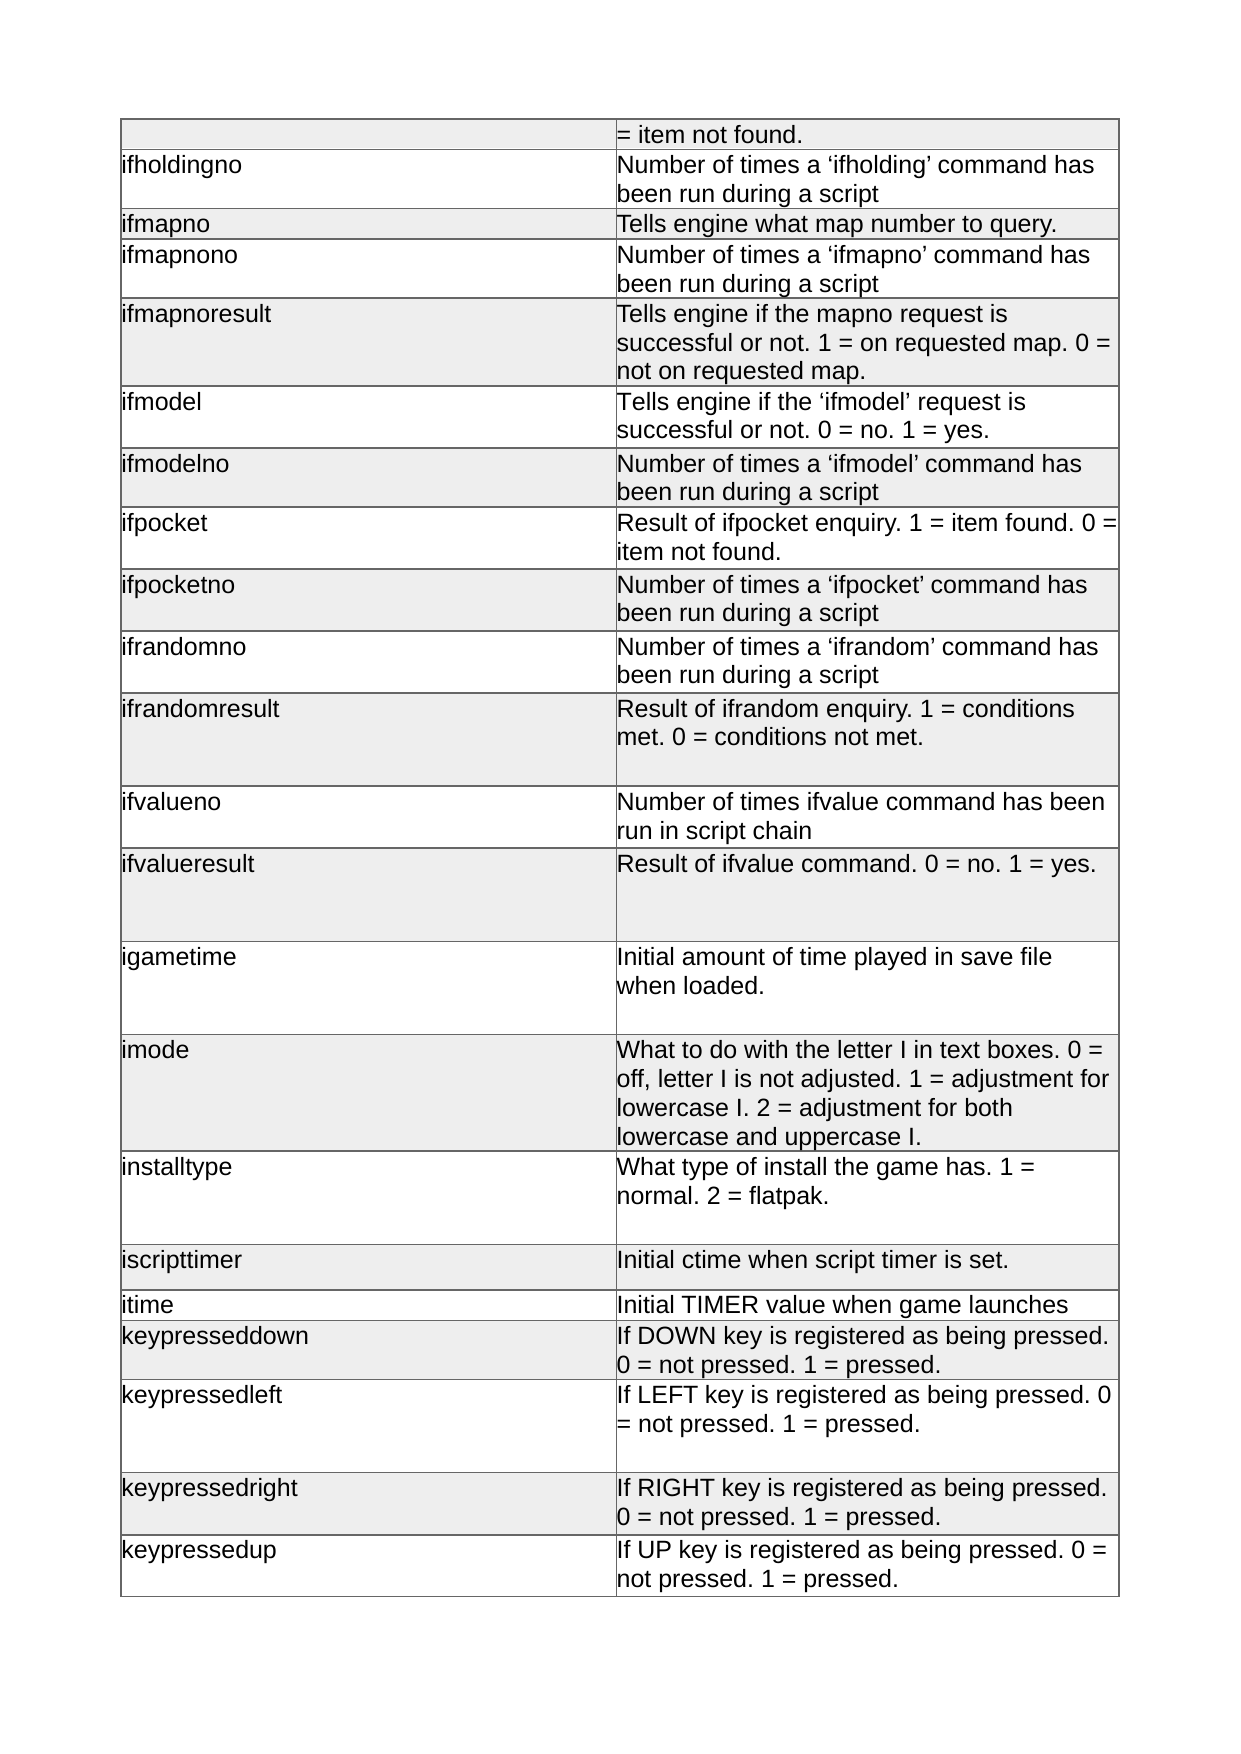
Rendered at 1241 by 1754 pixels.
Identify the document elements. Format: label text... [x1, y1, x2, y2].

table_cell Initial TIMER value when game launches [617, 1291, 1118, 1319]
table_cell Tells engine if the mapno request is successful or not. 1 = on requested map. 0 = not on requested map. [617, 299, 1118, 385]
table_cell ifrandomresult [122, 694, 616, 785]
table_cell installtype [122, 1152, 616, 1243]
table_cell igametime [122, 942, 616, 1034]
table_cell keypressedleft [122, 1380, 616, 1472]
table_cell ifmodelno [122, 449, 616, 506]
table_cell iscripttimer [122, 1245, 616, 1289]
table_cell ifrandomno [122, 632, 616, 692]
table_cell keypressedright [122, 1473, 616, 1534]
table_cell [122, 120, 616, 148]
table_cell ifholdingno [122, 150, 616, 207]
table_cell If LEFT key is registered as being pressed. 0 = not pressed. 1 = pressed. [617, 1380, 1118, 1472]
table_cell imode [122, 1035, 616, 1150]
table_cell Initial amount of time played in save file when loaded. [617, 942, 1118, 1034]
table_cell What to do with the letter I in text boxes. 0 = off, letter I is not adjusted. 1 = adjustment for lowercase I. 2 = adjustment for both lowercase and uppercase I. [617, 1035, 1118, 1150]
table_cell ifvalueresult [122, 849, 616, 941]
table_cell What type of install the game has. 1 = normal. 2 = flatpak. [617, 1152, 1118, 1243]
table_cell Number of times a ‘ifholding’ command has been run during a script [617, 150, 1118, 207]
table_cell Number of times ifvalue command has been run in script chain [617, 787, 1118, 847]
table_cell ifmapno [122, 209, 616, 238]
table_cell ifvalueno [122, 787, 616, 847]
table_cell Number of times a ‘ifpocket’ command has been run during a script [617, 570, 1118, 630]
table_cell keypressedup [122, 1536, 616, 1596]
table_cell If RIGHT key is registered as being pressed. 0 = not pressed. 1 = pressed. [617, 1473, 1118, 1534]
table_cell Number of times a ‘ifrandom’ command has been run during a script [617, 632, 1118, 692]
table_cell = item not found. [617, 120, 1118, 148]
table_cell ifpocketno [122, 570, 616, 630]
table_cell ifmapnono [122, 240, 616, 297]
table_cell If DOWN key is registered as being pressed. 0 = not pressed. 1 = pressed. [617, 1321, 1118, 1379]
table_cell ifmodel [122, 387, 616, 447]
table_cell Tells engine what map number to query. [617, 209, 1118, 238]
table_cell Result of ifrandom enquiry. 1 = conditions met. 0 = conditions not met. [617, 694, 1118, 785]
table_cell itime [122, 1291, 616, 1319]
table_cell Result of ifvalue command. 0 = no. 1 = yes. [617, 849, 1118, 941]
table_cell Result of ifpocket enquiry. 1 = item found. 0 = item not found. [617, 508, 1118, 568]
table_cell ifmapnoresult [122, 299, 616, 385]
table_cell ifpocket [122, 508, 616, 568]
table_cell Tells engine if the ‘ifmodel’ request is successful or not. 0 = no. 1 = yes. [617, 387, 1118, 447]
table_cell If UP key is registered as being pressed. 0 = not pressed. 1 = pressed. [617, 1536, 1118, 1596]
table_cell Number of times a ‘ifmapno’ command has been run during a script [617, 240, 1118, 297]
table_cell Initial ctime when script timer is set. [617, 1245, 1118, 1289]
table_cell keypresseddown [122, 1321, 616, 1379]
table_cell Number of times a ‘ifmodel’ command has been run during a script [617, 449, 1118, 506]
